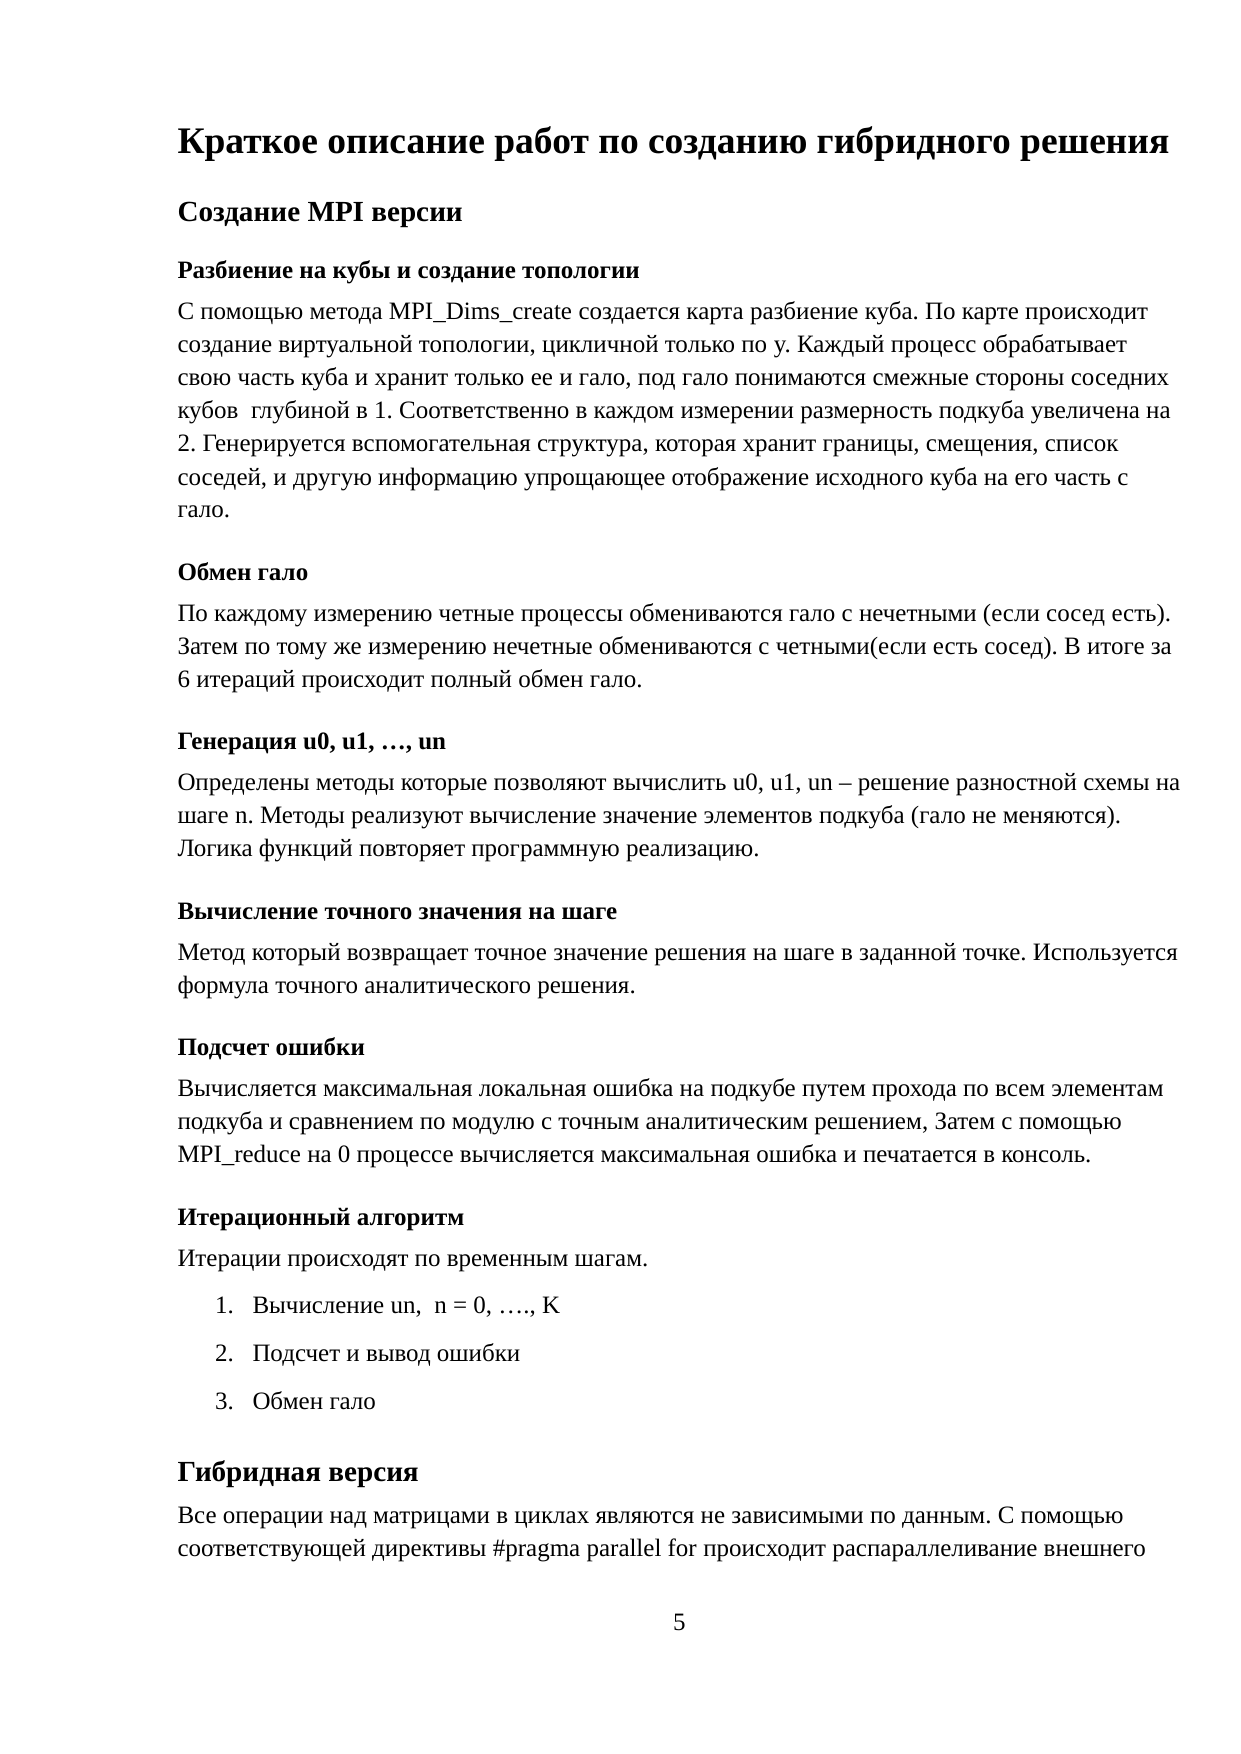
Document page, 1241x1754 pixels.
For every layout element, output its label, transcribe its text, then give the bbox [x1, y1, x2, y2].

text Вычисляется максимальная локальная ошибка на подкубе путем прохода по всем элементам подкуба и сравнением по модулю с точным аналитическим решением, Затем с помощью MPI_reduce на 0 процессе вычисляется максимальная ошибка и печатается в консоль. [177, 1073, 1181, 1168]
text Определены методы которые позволяют вычислить u0, u1, un – решение разностной схемы на шаге n. Методы реализуют вычисление значение элементов подкуба (гало не меняются). Логика функций повторяет программную реализацию. [177, 767, 1181, 862]
text С помощью метода MPI_Dims_create создается карта разбиение куба. По карте происходит создание виртуальной топологии, цикличной только по y. Каждый процесс обрабатывает свою часть куба и хранит только ее и гало, под гало понимаются смежные стороны соседних кубов глубиной в 1. Соответственно в каждом измерении размерность подкуба увеличена на 2. Генерируется вспомогательная структура, которая хранит границы, смещения, список соседей, и другую информацию упрощающее отображение исходного куба на его часть с гало. [177, 296, 1181, 523]
subtitle Обмен гало [177, 557, 1181, 586]
text Метод который возвращает точное значение решения на шаге в заданной точке. Используется формула точного аналитического решения. [177, 937, 1181, 999]
list Подсчет и вывод ошибки [215, 1338, 1181, 1367]
subtitle Разбиение на кубы и создание топологии [177, 255, 1181, 284]
text По каждому измерению четные процессы обмениваются гало с нечетными (если сосед есть). Затем по тому же измерению нечетные обмениваются с четными(если есть сосед). В итоге за 6 итераций происходит полный обмен гало. [177, 598, 1181, 693]
list Обмен гало [215, 1386, 1181, 1414]
subtitle Итерационный алгоритм [177, 1202, 1181, 1230]
text Все операции над матрицами в циклах являются не зависимыми по данным. С помощью соответствующей директивы #pragma parallel for происходит распараллеливание внешнего [177, 1500, 1181, 1562]
subtitle Подсчет ошибки [177, 1032, 1181, 1061]
list Вычисление un, n = 0, …., K [215, 1291, 1181, 1319]
subtitle Создание MPI версии [177, 194, 1181, 228]
text Итерации происходят по временным шагам. [177, 1243, 1181, 1272]
subtitle Гибридная версия [177, 1454, 1181, 1488]
subtitle Генерация u0, u1, …, un [177, 726, 1181, 755]
subtitle Краткое описание работ по созданию гибридного решения [177, 118, 1181, 161]
subtitle Вычисление точного значения на шаге [177, 896, 1181, 924]
